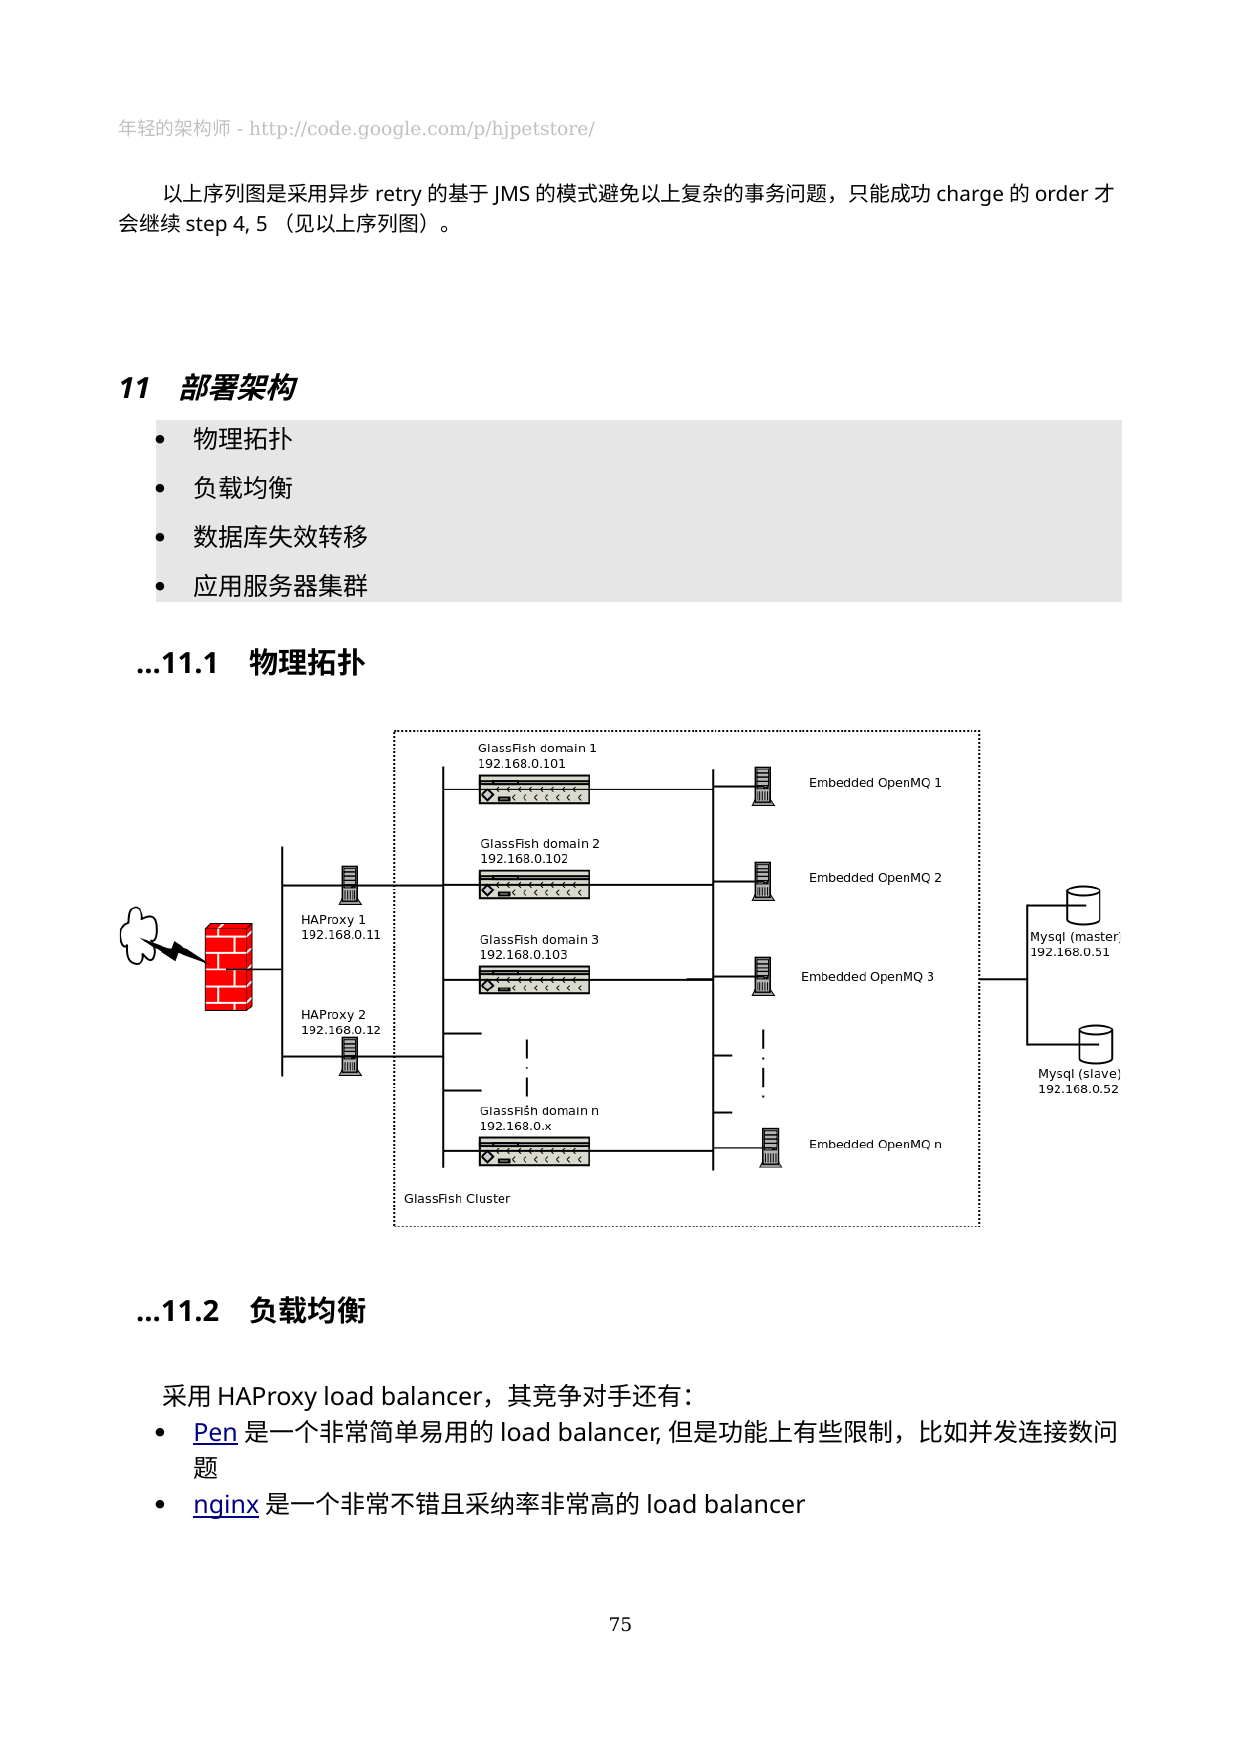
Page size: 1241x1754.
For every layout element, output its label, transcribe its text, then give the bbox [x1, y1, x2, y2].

picture [119, 730, 1121, 1227]
list 负载均衡 [156, 468, 1122, 505]
list Pen 是一个非常简单易用的 load balancer, 但是功能上有些限制，比如并发连接数问题 [156, 1412, 1122, 1485]
list 物理拓扑 [156, 420, 1122, 456]
text 采用HAProxy load balancer，其竞争对手还有： [118, 1376, 1122, 1412]
subtitle 部署架构 [118, 365, 1122, 407]
list 数据库失效转移 [156, 517, 1122, 553]
subtitle 负载均衡 [136, 1287, 1122, 1329]
list nginx 是一个非常不错且采纳率非常高的 load balancer [156, 1485, 1122, 1521]
list 应用服务器集群 [156, 566, 1122, 602]
text 以上序列图是采用异步 retry 的基于 JMS 的模式避免以上复杂的事务问题，只能成功 charge 的 order 才会继续 step 4, 5 （见以上序列图）。 [118, 177, 1122, 238]
subtitle 物理拓扑 [136, 640, 1122, 682]
